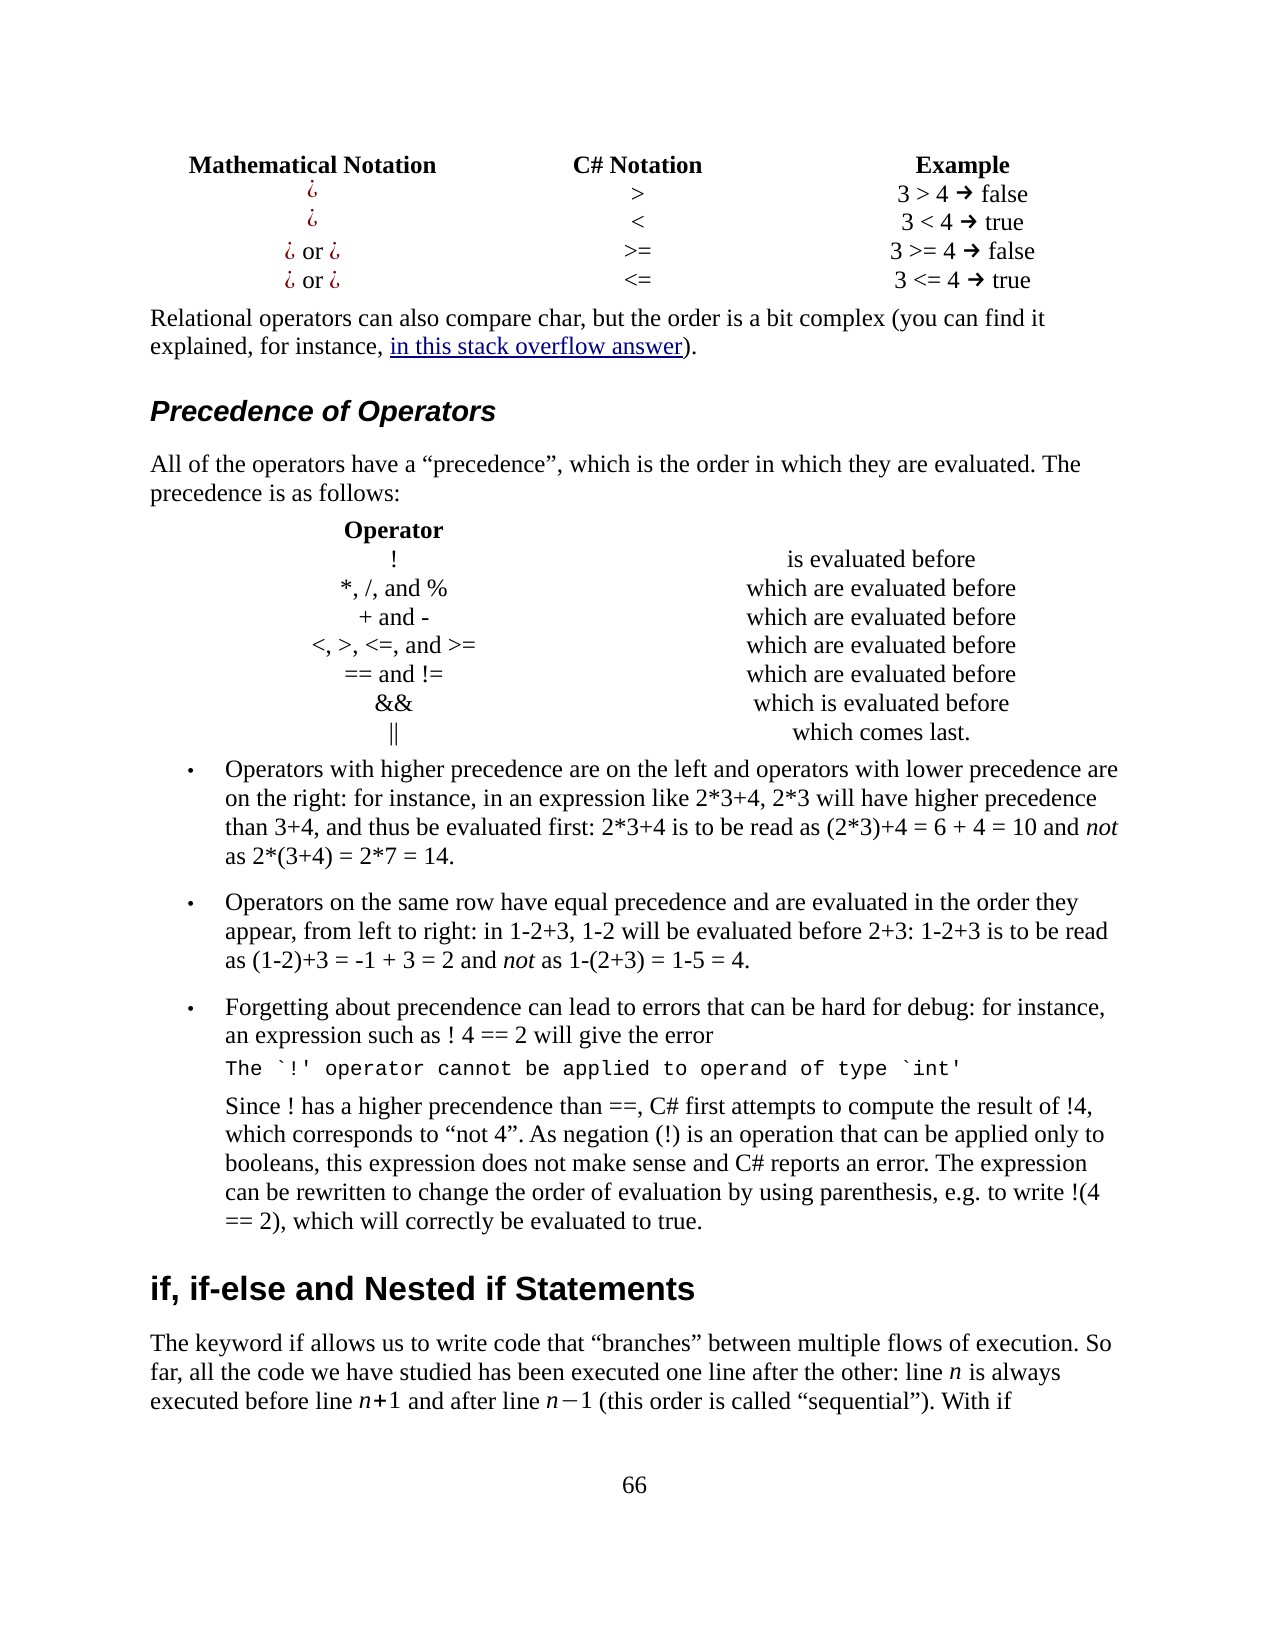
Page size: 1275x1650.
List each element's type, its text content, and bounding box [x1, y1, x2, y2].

table_cell is evaluated before [638, 544, 1125, 573]
subtitle if, if-else and Nested if Statements [150, 1268, 1125, 1307]
text The keyword if allows us to write code that “branches” between multiple flows of execution. So far, all the code we have studied has been executed one line after the other: line is always executed before line and after line (this order is called “sequential”). With if [150, 1328, 1125, 1415]
table_header [638, 516, 1125, 544]
table_cell < [475, 208, 800, 236]
table_cell which are evaluated before [638, 573, 1125, 602]
table_cell or [150, 265, 475, 294]
subtitle Precedence of Operators [150, 394, 1125, 428]
table_cell which are evaluated before [638, 602, 1125, 631]
table_cell *, /, and % [150, 573, 637, 602]
table_cell 3 <= 4 true [800, 265, 1125, 294]
list Since ! has a higher precendence than ==, C# first attempts to compute the result of !4, which corresponds to “not 4”. As negation (!) is an operation that can be applied only to booleans, this expression does not make sense and C# reports an error. The expression can be rewritten to change the order of evaluation by using parenthesis, e.g. to write !(4 == 2), which will correctly be evaluated to true. [187, 1091, 1125, 1234]
table_header Mathematical Notation [150, 150, 475, 179]
table_cell ! [150, 544, 637, 573]
list The `!' operator cannot be applied to operand of type `int' [187, 1058, 1125, 1082]
table_cell 3 > 4 false [800, 179, 1125, 207]
table_cell which is evaluated before [638, 688, 1125, 717]
table_cell [150, 208, 475, 236]
table_cell which are evaluated before [638, 659, 1125, 688]
text All of the operators have a “precedence”, which is the order in which they are evaluated. The precedence is as follows: [150, 449, 1125, 507]
table_cell == and != [150, 659, 637, 688]
table_cell > [475, 179, 800, 207]
table_cell which are evaluated before [638, 631, 1125, 659]
table_cell or [150, 236, 475, 265]
table_header Operator [150, 516, 637, 544]
table_cell <, >, <=, and >= [150, 631, 637, 659]
table_cell || [150, 717, 637, 746]
table_cell >= [475, 236, 800, 265]
table_cell && [150, 688, 637, 717]
text Relational operators can also compare char, but the order is a bit complex (you can find it explained, for instance, in this stack overflow answer). [150, 303, 1125, 360]
list Operators on the same row have equal precedence and are evaluated in the order they appear, from left to right: in 1-2+3, 1-2 will be evaluated before 2+3: 1-2+3 is to be read as (1-2)+3 = -1 + 3 = 2 and not as 1-(2+3) = 1-5 = 4. [187, 887, 1125, 974]
table_cell + and - [150, 602, 637, 631]
table_cell 3 >= 4 false [800, 236, 1125, 265]
list Forgetting about precendence can lead to errors that can be hard for debug: for instance, an expression such as ! 4 == 2 will give the error [187, 992, 1125, 1049]
table_header C# Notation [475, 150, 800, 179]
table_header Example [800, 150, 1125, 179]
table_cell which comes last. [638, 717, 1125, 746]
list Operators with higher precedence are on the left and operators with lower precedence are on the right: for instance, in an expression like 2*3+4, 2*3 will have higher precedence than 3+4, and thus be evaluated first: 2*3+4 is to be read as (2*3)+4 = 6 + 4 = 10 and not as 2*(3+4) = 2*7 = 14. [187, 754, 1125, 869]
table_cell [150, 179, 475, 207]
table_cell 3 < 4 true [800, 208, 1125, 236]
table_cell <= [475, 265, 800, 294]
